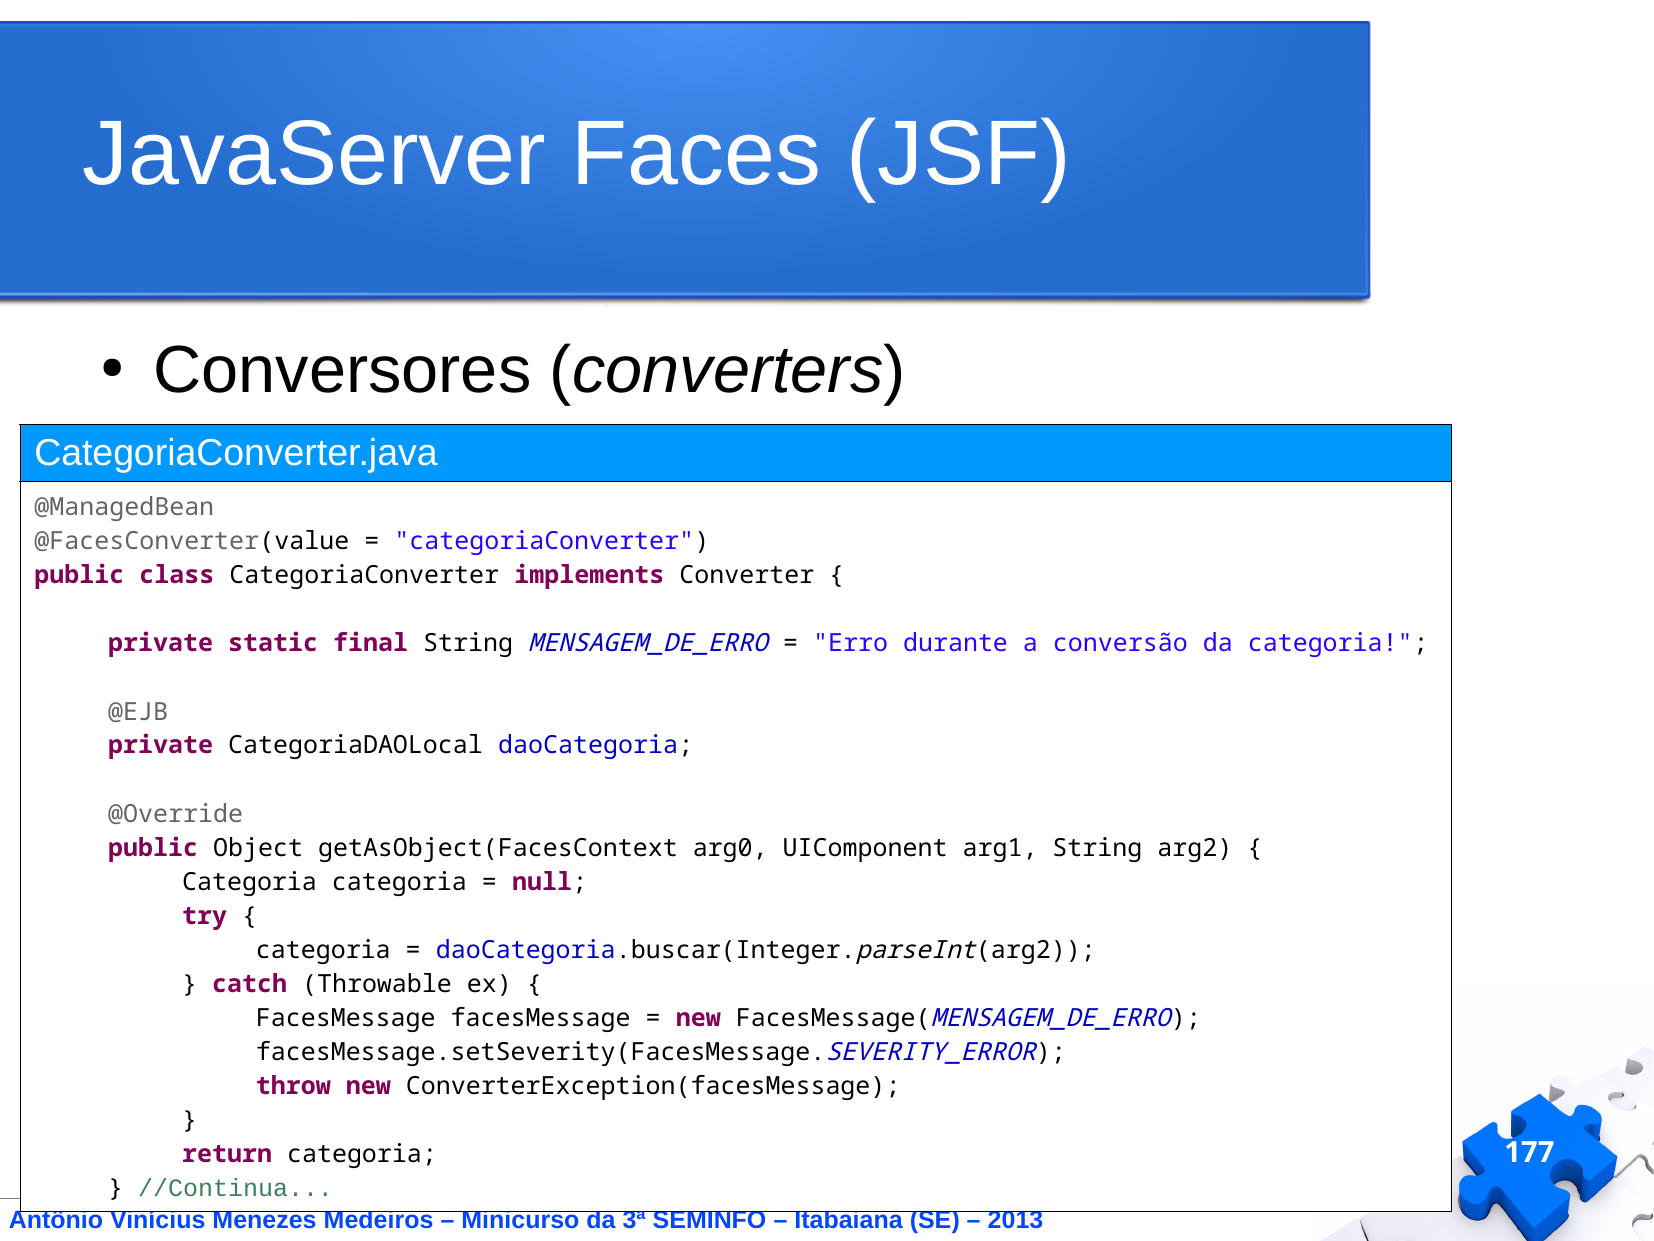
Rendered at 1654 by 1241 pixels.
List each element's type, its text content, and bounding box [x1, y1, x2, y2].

table_header CategoriaConverter.java [21, 425, 1451, 481]
title JavaServer Faces (JSF) [82, 49, 1323, 257]
picture [0, 21, 1375, 307]
picture [1311, 983, 1654, 1241]
table_cell @ManagedBean @FacesConverter(value = "categoriaConverter") public class CategoriaConverter implements Converter { private static final String MENSAGEM_DE_ERRO = "Erro durante a conversão da categoria!"; @EJB private CategoriaDAOLocal daoCategoria; @Override public Object getAsObject(FacesContext arg0, UIComponent arg1, String arg2) { Categoria categoria = null; try { categoria = daoCategoria.buscar(Integer.parseInt(arg2)); } catch (Throwable ex) { FacesMessage facesMessage = new FacesMessage(MENSAGEM_DE_ERRO); facesMessage.setSeverity(FacesMessage.SEVERITY_ERROR); throw new ConverterException(facesMessage); } return categoria; } //Continua... [21, 482, 1451, 1211]
list Conversores (converters) [82, 332, 1356, 424]
